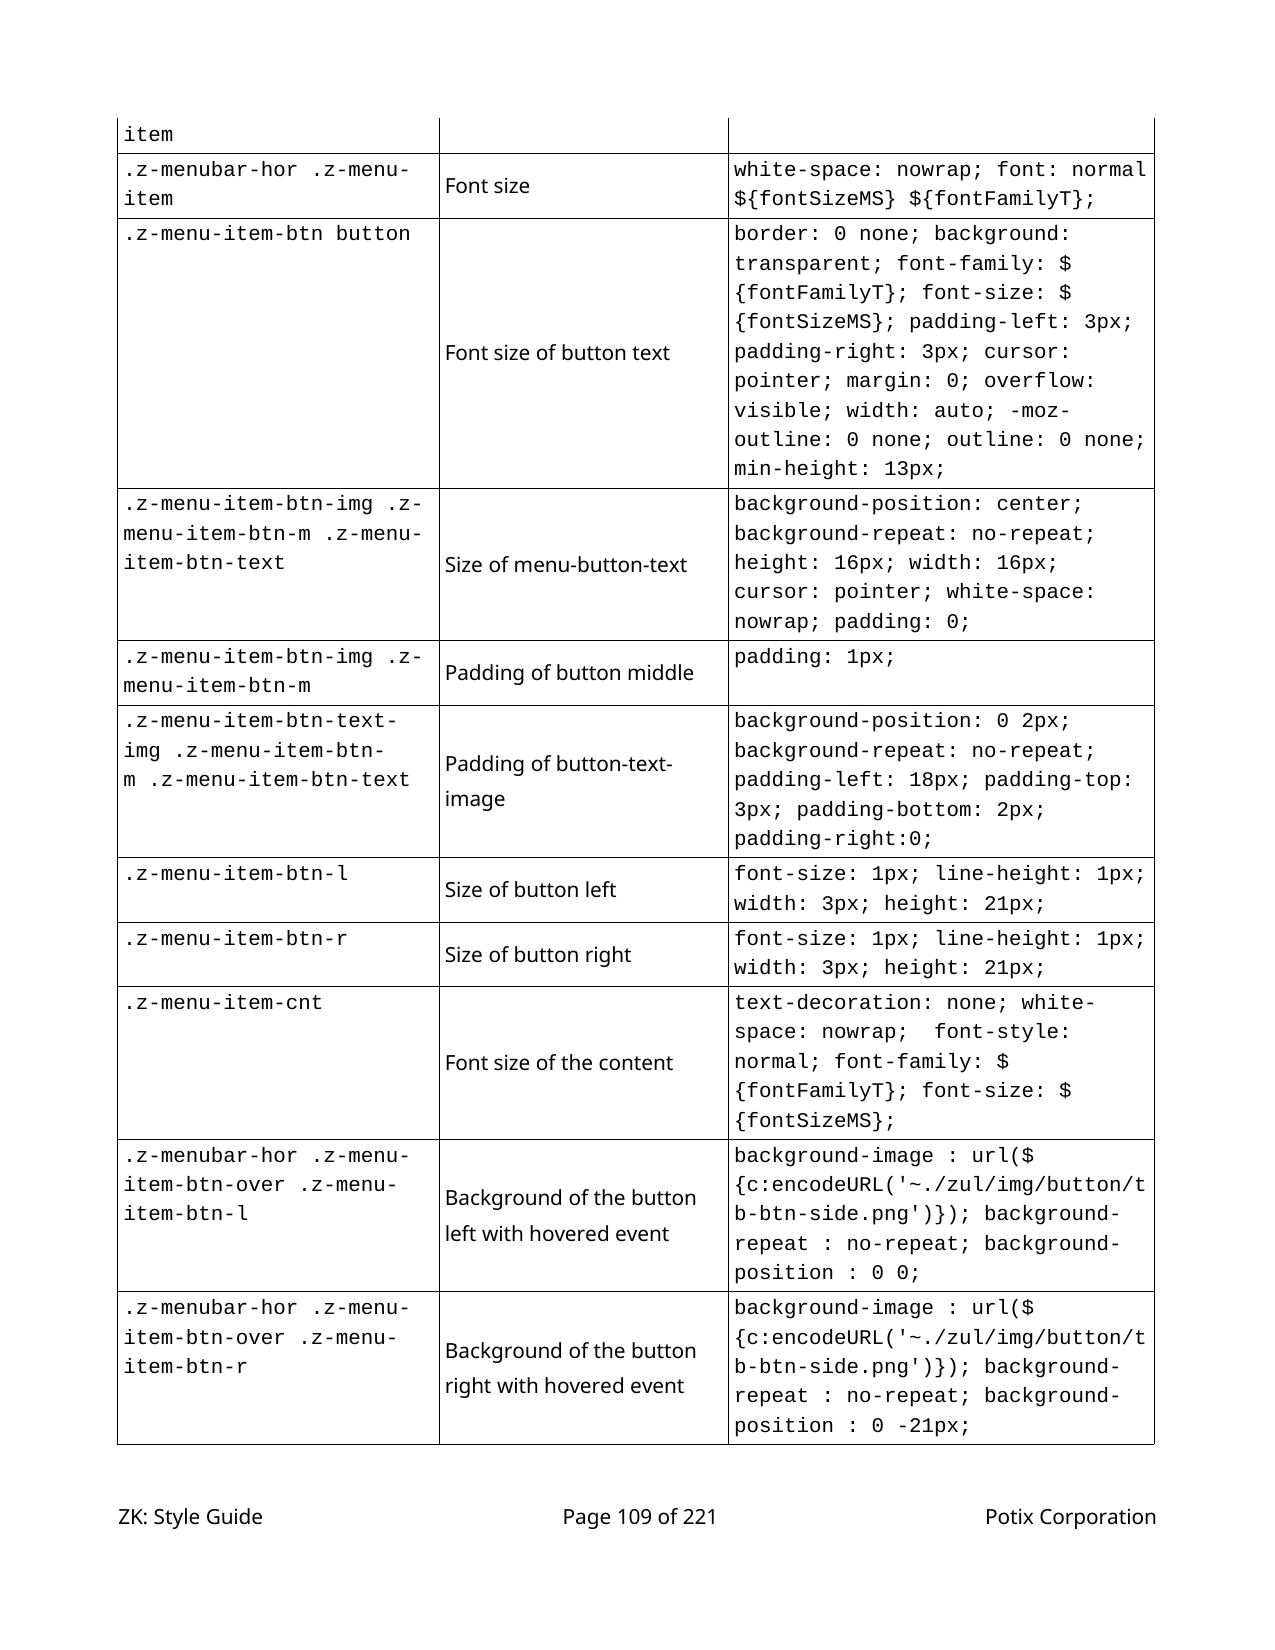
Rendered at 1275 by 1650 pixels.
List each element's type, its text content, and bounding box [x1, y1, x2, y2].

table_cell .z-menu-item-cnt [118, 987, 439, 1139]
table_cell Padding of button-text-image [440, 706, 728, 857]
table_cell [729, 118, 1154, 153]
table_cell white-space: nowrap; font: normal ${fontSizeMS} ${fontFamilyT}; [729, 154, 1154, 218]
table_cell Background of the button left with hovered event [440, 1140, 728, 1291]
table_cell [440, 118, 728, 153]
table_cell .z-menubar-hor .z-menu-item [118, 154, 439, 218]
table_cell .z-menu-item-btn-l [118, 858, 439, 922]
table_cell Padding of button middle [440, 641, 728, 705]
table_cell .z-menu-item-btn-img .z-menu-item-btn-m [118, 641, 439, 705]
table_cell Font size [440, 154, 728, 218]
table_cell background-position: center; background-repeat: no-repeat; height: 16px; width: 16px; cursor: pointer; white-space: nowrap; padding: 0; [729, 489, 1154, 640]
table_cell background-image : url(${c:encodeURL('~./zul/img/button/tb-btn-side.png')}); background-repeat : no-repeat; background-position : 0 -21px; [729, 1292, 1154, 1444]
table_cell font-size: 1px; line-height: 1px; width: 3px; height: 21px; [729, 923, 1154, 986]
table_cell border: 0 none; background: transparent; font-family: ${fontFamilyT}; font-size: ${fontSizeMS}; padding-left: 3px; padding-right: 3px; cursor: pointer; margin: 0; overflow: visible; width: auto; -moz-outline: 0 none; outline: 0 none; min-height: 13px; [729, 219, 1154, 488]
table_cell Size of button left [440, 858, 728, 922]
table_cell .z-menubar-hor .z-menu-item-btn-over .z-menu-item-btn-l [118, 1140, 439, 1291]
table_cell Font size of button text [440, 219, 728, 488]
table_cell background-position: 0 2px; background-repeat: no-repeat; padding-left: 18px; padding-top: 3px; padding-bottom: 2px; padding-right:0; [729, 706, 1154, 857]
table_cell font-size: 1px; line-height: 1px; width: 3px; height: 21px; [729, 858, 1154, 922]
table_cell Font size of the content [440, 987, 728, 1139]
table_cell background-image : url(${c:encodeURL('~./zul/img/button/tb-btn-side.png')}); background-repeat : no-repeat; background-position : 0 0; [729, 1140, 1154, 1291]
table_cell .z-menu-item-btn-img .z-menu-item-btn-m .z-menu-item-btn-text [118, 489, 439, 640]
table_cell Size of button right [440, 923, 728, 986]
table_cell padding: 1px; [729, 641, 1154, 705]
table_cell .z-menu-item-btn button [118, 219, 439, 488]
table_cell text-decoration: none; white-space: nowrap; font-style: normal; font-family: ${fontFamilyT}; font-size: ${fontSizeMS}; [729, 987, 1154, 1139]
table_cell .z-menubar-hor .z-menu-item-btn-over .z-menu-item-btn-r [118, 1292, 439, 1444]
table_cell item [118, 118, 439, 153]
table_cell Background of the button right with hovered event [440, 1292, 728, 1444]
table_cell .z-menu-item-btn-r [118, 923, 439, 986]
table_cell Size of menu-button-text [440, 489, 728, 640]
table_cell .z-menu-item-btn-text-img .z-menu-item-btn-m .z-menu-item-btn-text [118, 706, 439, 857]
